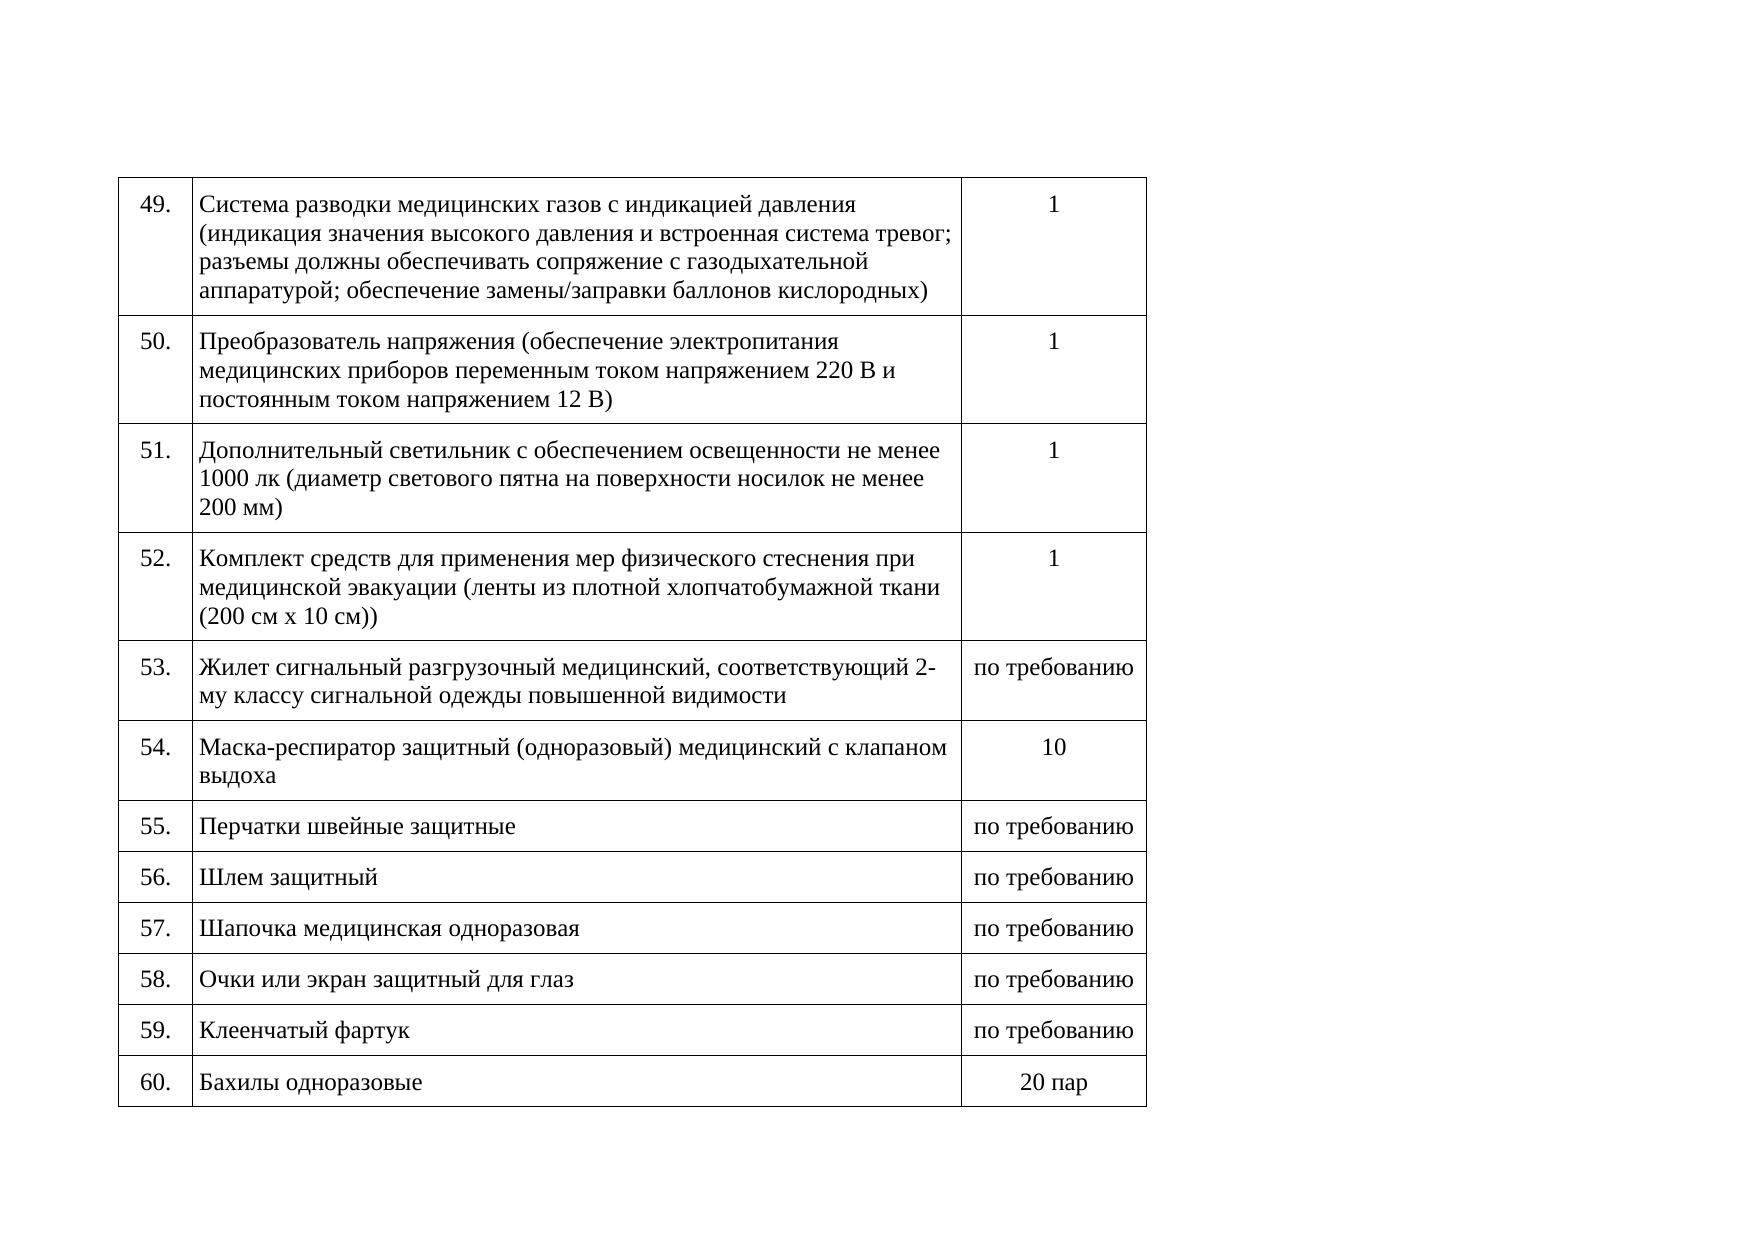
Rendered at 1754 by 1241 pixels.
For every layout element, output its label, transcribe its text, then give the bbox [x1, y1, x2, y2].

table_cell 54. [119, 721, 192, 800]
table_cell 1 [962, 424, 1146, 532]
table_cell Преобразователь напряжения (обеспечение электропитания медицинских приборов переменным током напряжением 220 В и постоянным током напряжением 12 В) [193, 316, 961, 423]
table_cell по требованию [962, 852, 1146, 902]
table_cell 1 [962, 178, 1146, 314]
table_cell 59. [119, 1005, 192, 1055]
table_cell Бахилы одноразовые [193, 1056, 961, 1106]
table_cell по требованию [962, 1005, 1146, 1055]
table_cell 53. [119, 641, 192, 720]
table_cell 57. [119, 903, 192, 953]
table_cell 51. [119, 424, 192, 532]
table_cell 52. [119, 533, 192, 640]
table_cell 50. [119, 316, 192, 423]
table_cell по требованию [962, 954, 1146, 1004]
table_cell 20 пар [962, 1056, 1146, 1106]
table_cell 10 [962, 721, 1146, 800]
table_cell по требованию [962, 903, 1146, 953]
table_cell 58. [119, 954, 192, 1004]
table_cell по требованию [962, 801, 1146, 851]
table_cell 1 [962, 533, 1146, 640]
table_cell 55. [119, 801, 192, 851]
table_cell 1 [962, 316, 1146, 423]
table_cell Очки или экран защитный для глаз [193, 954, 961, 1004]
table_cell Система разводки медицинских газов с индикацией давления (индикация значения высокого давления и встроенная система тревог; разъемы должны обеспечивать сопряжение с газодыхательной аппаратурой; обеспечение замены/заправки баллонов кислородных) [193, 178, 961, 314]
table_cell Клеенчатый фартук [193, 1005, 961, 1055]
table_cell Шапочка медицинская одноразовая [193, 903, 961, 953]
table_cell 56. [119, 852, 192, 902]
table_cell по требованию [962, 641, 1146, 720]
table_cell Жилет сигнальный разгрузочный медицинский, соответствующий 2-му классу сигнальной одежды повышенной видимости [193, 641, 961, 720]
table_cell Перчатки швейные защитные [193, 801, 961, 851]
table_cell Шлем защитный [193, 852, 961, 902]
table_cell Комплект средств для применения мер физического стеснения при медицинской эвакуации (ленты из плотной хлопчатобумажной ткани (200 см x 10 см)) [193, 533, 961, 640]
table_cell 60. [119, 1056, 192, 1106]
table_cell 49. [119, 178, 192, 314]
table_cell Маска-респиратор защитный (одноразовый) медицинский с клапаном выдоха [193, 721, 961, 800]
table_cell Дополнительный светильник с обеспечением освещенности не менее 1000 лк (диаметр светового пятна на поверхности носилок не менее 200 мм) [193, 424, 961, 532]
